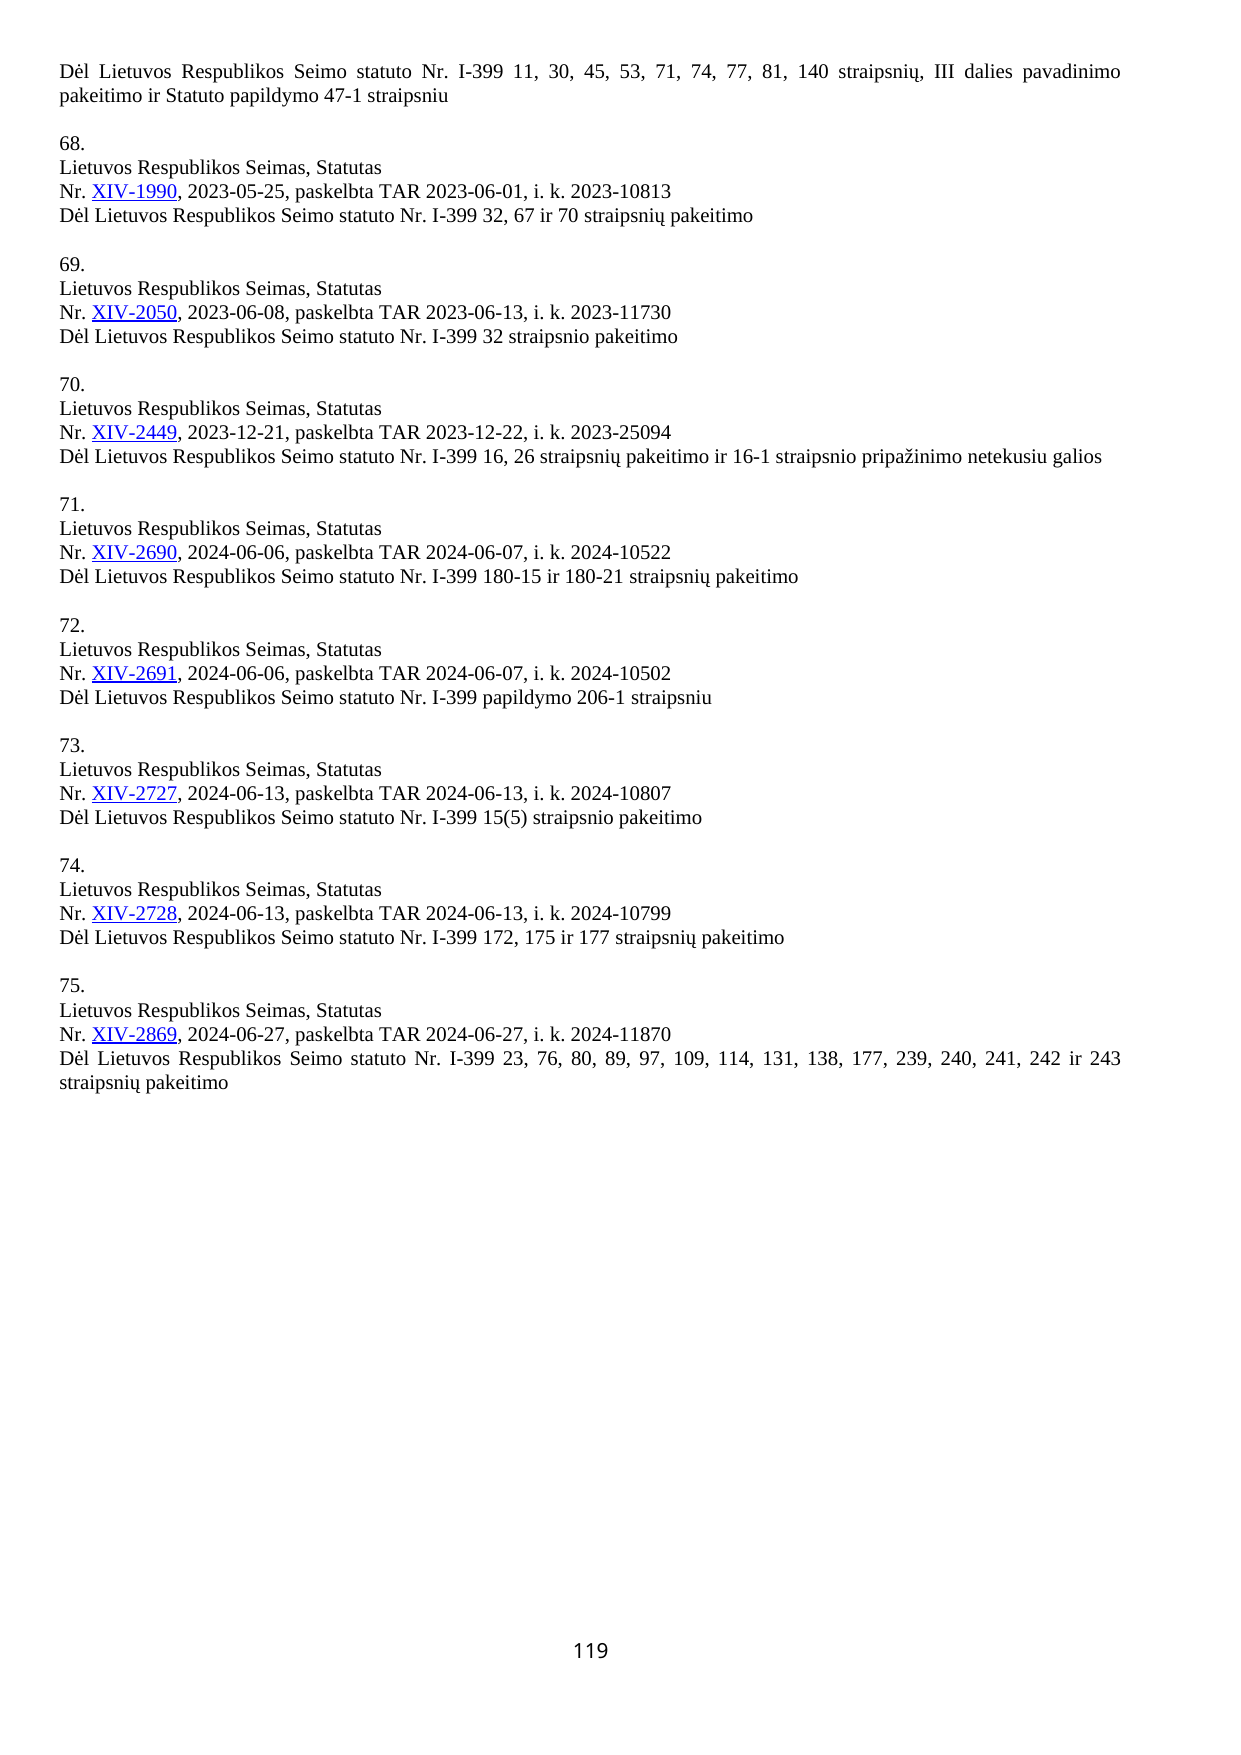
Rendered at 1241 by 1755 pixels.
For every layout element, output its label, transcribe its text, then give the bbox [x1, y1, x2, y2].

text Nr. XIV-2727, 2024-06-13, paskelbta TAR 2024-06-13, i. k. 2024-10807 [59, 781, 1122, 805]
text Dėl Lietuvos Respublikos Seimo statuto Nr. I-399 23, 76, 80, 89, 97, 109, 114, 131, 138, 177, 239, 240, 241, 242 ir 243 straipsnių pakeitimo [59, 1046, 1122, 1094]
text Dėl Lietuvos Respublikos Seimo statuto Nr. I-399 11, 30, 45, 53, 71, 74, 77, 81, 140 straipsnių, III dalies pavadinimo pakeitimo ir Statuto papildymo 47-1 straipsniu [59, 59, 1122, 107]
text 72. [59, 612, 1122, 637]
text Lietuvos Respublikos Seimas, Statutas [59, 877, 1122, 901]
text Nr. XIV-1990, 2023-05-25, paskelbta TAR 2023-06-01, i. k. 2023-10813 [59, 179, 1122, 203]
text Dėl Lietuvos Respublikos Seimo statuto Nr. I-399 180-15 ir 180-21 straipsnių pakeitimo [59, 564, 1122, 588]
text Nr. XIV-2728, 2024-06-13, paskelbta TAR 2024-06-13, i. k. 2024-10799 [59, 901, 1122, 925]
text Dėl Lietuvos Respublikos Seimo statuto Nr. I-399 32 straipsnio pakeitimo [59, 324, 1122, 348]
text Lietuvos Respublikos Seimas, Statutas [59, 396, 1122, 420]
text Dėl Lietuvos Respublikos Seimo statuto Nr. I-399 papildymo 206-1 straipsniu [59, 685, 1122, 709]
text Lietuvos Respublikos Seimas, Statutas [59, 516, 1122, 540]
text Nr. XIV-2050, 2023-06-08, paskelbta TAR 2023-06-13, i. k. 2023-11730 [59, 300, 1122, 324]
text Lietuvos Respublikos Seimas, Statutas [59, 757, 1122, 781]
text Dėl Lietuvos Respublikos Seimo statuto Nr. I-399 32, 67 ir 70 straipsnių pakeitimo [59, 203, 1122, 227]
text Dėl Lietuvos Respublikos Seimo statuto Nr. I-399 16, 26 straipsnių pakeitimo ir 16-1 straipsnio pripažinimo netekusiu galios [59, 444, 1122, 468]
text 74. [59, 853, 1122, 877]
text Nr. XIV-2869, 2024-06-27, paskelbta TAR 2024-06-27, i. k. 2024-11870 [59, 1022, 1122, 1046]
text 71. [59, 492, 1122, 516]
text Nr. XIV-2449, 2023-12-21, paskelbta TAR 2023-12-22, i. k. 2023-25094 [59, 420, 1122, 444]
text Lietuvos Respublikos Seimas, Statutas [59, 155, 1122, 179]
text Lietuvos Respublikos Seimas, Statutas [59, 276, 1122, 300]
text 75. [59, 973, 1122, 997]
text Lietuvos Respublikos Seimas, Statutas [59, 997, 1122, 1022]
text 73. [59, 733, 1122, 757]
text 70. [59, 372, 1122, 396]
text Dėl Lietuvos Respublikos Seimo statuto Nr. I-399 15(5) straipsnio pakeitimo [59, 805, 1122, 829]
text Dėl Lietuvos Respublikos Seimo statuto Nr. I-399 172, 175 ir 177 straipsnių pakeitimo [59, 925, 1122, 949]
text Lietuvos Respublikos Seimas, Statutas [59, 637, 1122, 661]
text 69. [59, 252, 1122, 276]
text 68. [59, 131, 1122, 155]
text Nr. XIV-2691, 2024-06-06, paskelbta TAR 2024-06-07, i. k. 2024-10502 [59, 661, 1122, 685]
text Nr. XIV-2690, 2024-06-06, paskelbta TAR 2024-06-07, i. k. 2024-10522 [59, 540, 1122, 564]
